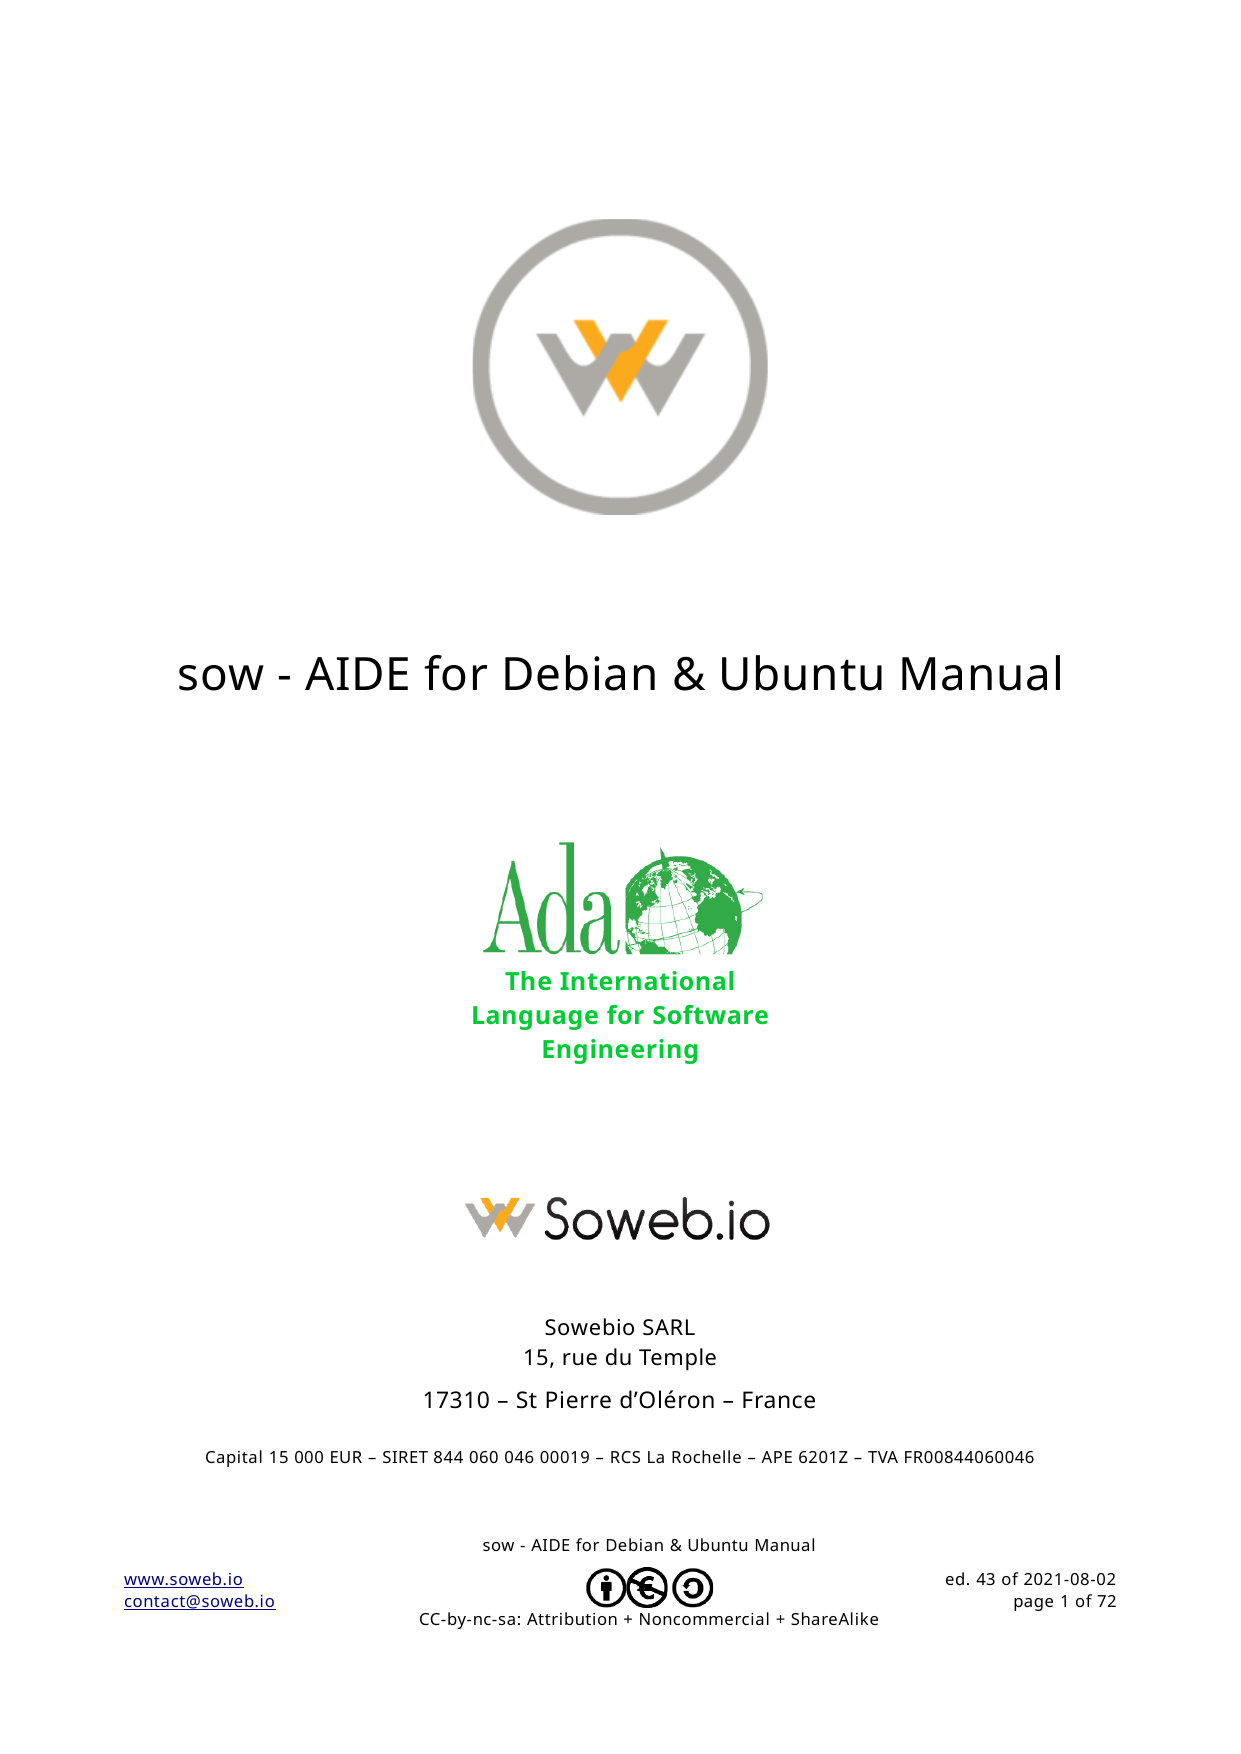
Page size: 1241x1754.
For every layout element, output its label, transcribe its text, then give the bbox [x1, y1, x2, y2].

picture [461, 1188, 779, 1247]
picture [472, 219, 768, 515]
picture [672, 1567, 714, 1608]
text The International Language for Software Engineering [439, 964, 801, 1066]
text Capital 15 000 EUR – SIRET 844 060 046 00019 – RCS La Rochelle – APE 6201Z – TVA FR00844060046 [139, 1446, 1101, 1468]
text Sowebio SARL 15, rue du Temple [139, 1311, 1101, 1371]
picture [585, 1567, 668, 1608]
text 17310 – St Pierre d’Oléron – France [139, 1384, 1101, 1446]
picture [473, 839, 767, 960]
text sow - AIDE for Debian & Ubuntu Manual [126, 642, 1117, 704]
